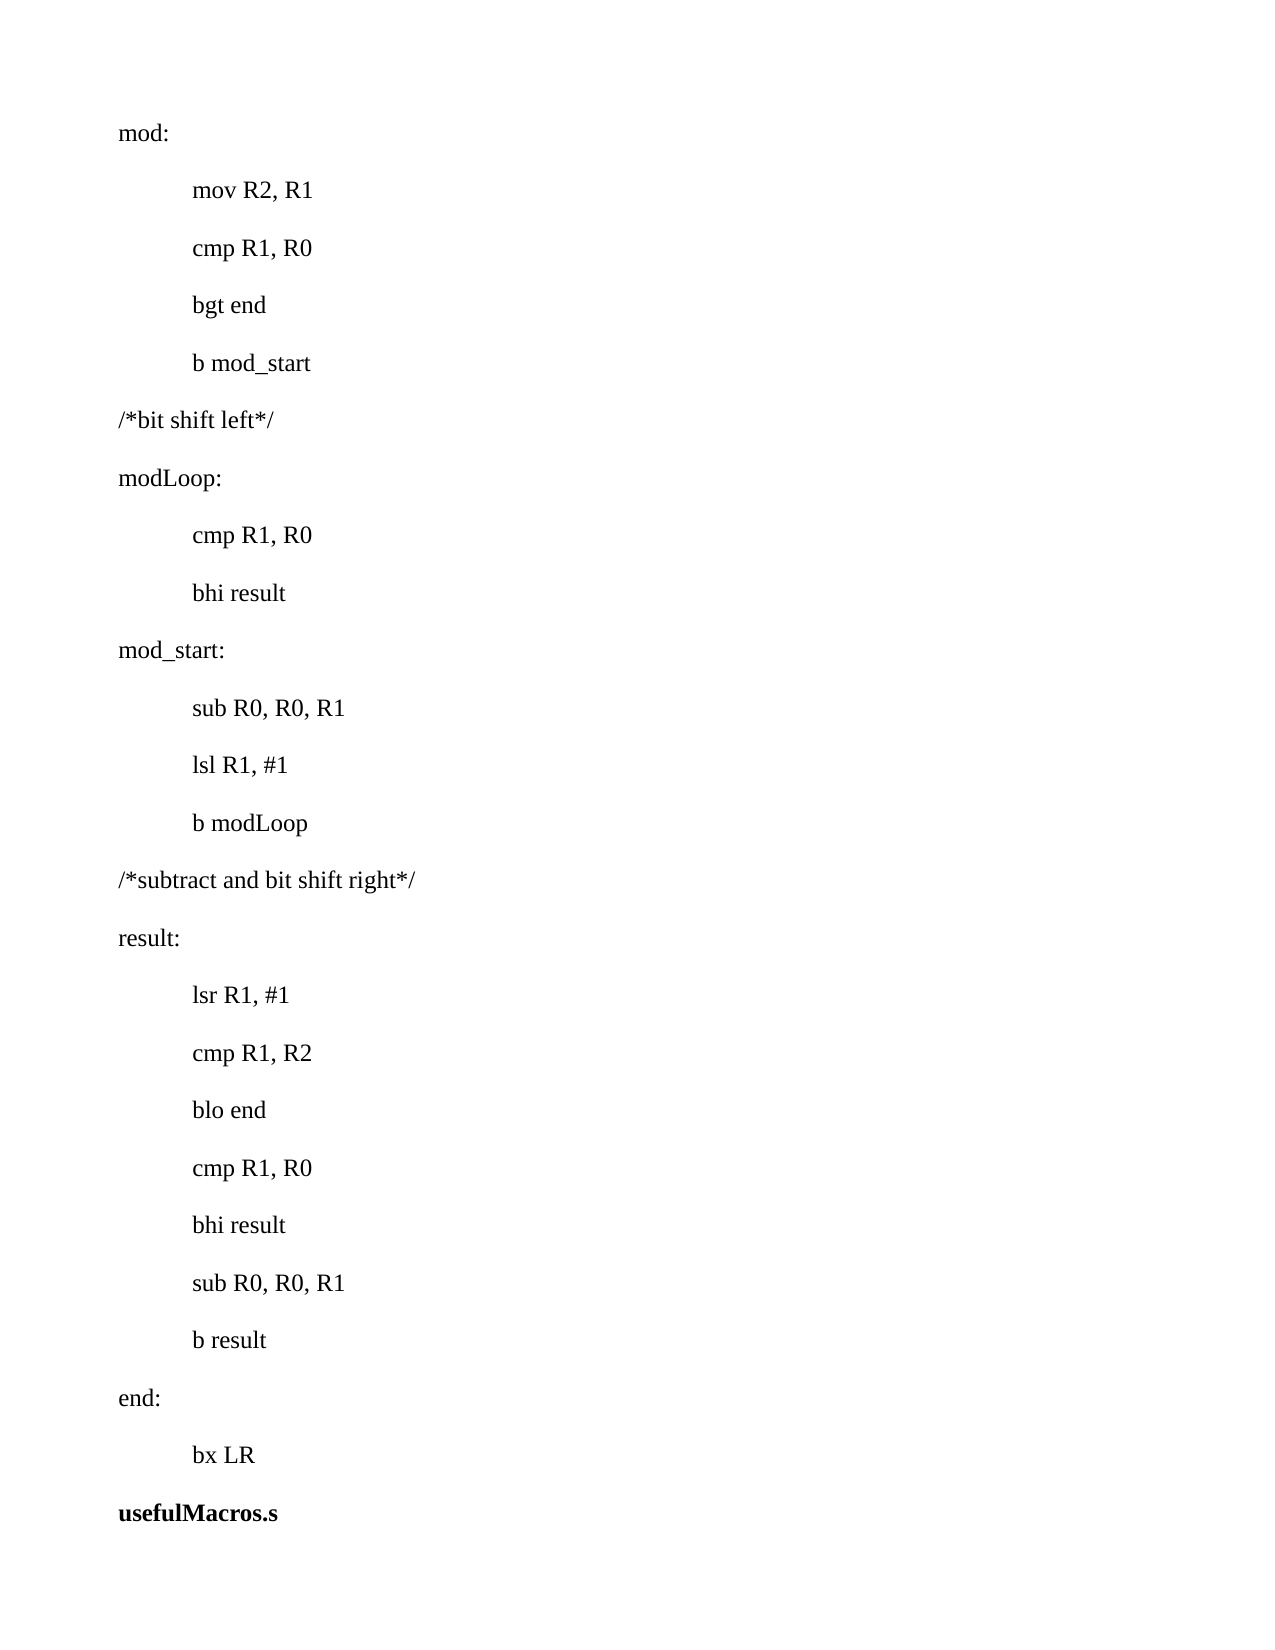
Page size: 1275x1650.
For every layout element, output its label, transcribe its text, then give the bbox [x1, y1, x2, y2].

text bgt end [118, 291, 1157, 319]
text modLoop: [118, 463, 1157, 492]
text /*bit shift left*/ [118, 406, 1157, 434]
text blo end [118, 1096, 1157, 1124]
text b mod_start [118, 348, 1157, 377]
text bhi result [118, 1211, 1157, 1239]
text b modLoop [118, 808, 1157, 837]
text mod_start: [118, 636, 1157, 664]
text cmp R1, R0 [118, 521, 1157, 549]
text bx LR [118, 1441, 1157, 1469]
text usefulMacros.s [118, 1498, 1157, 1527]
text end: [118, 1383, 1157, 1412]
text mov R2, R1 [118, 176, 1157, 204]
text /*subtract and bit shift right*/ [118, 866, 1157, 894]
text lsl R1, #1 [118, 751, 1157, 779]
text sub R0, R0, R1 [118, 1268, 1157, 1297]
text lsr R1, #1 [118, 981, 1157, 1009]
text sub R0, R0, R1 [118, 693, 1157, 722]
text mod: [118, 118, 1157, 147]
text cmp R1, R2 [118, 1038, 1157, 1067]
text cmp R1, R0 [118, 1153, 1157, 1182]
text bhi result [118, 578, 1157, 607]
text b result [118, 1326, 1157, 1354]
text result: [118, 923, 1157, 952]
text cmp R1, R0 [118, 233, 1157, 262]
